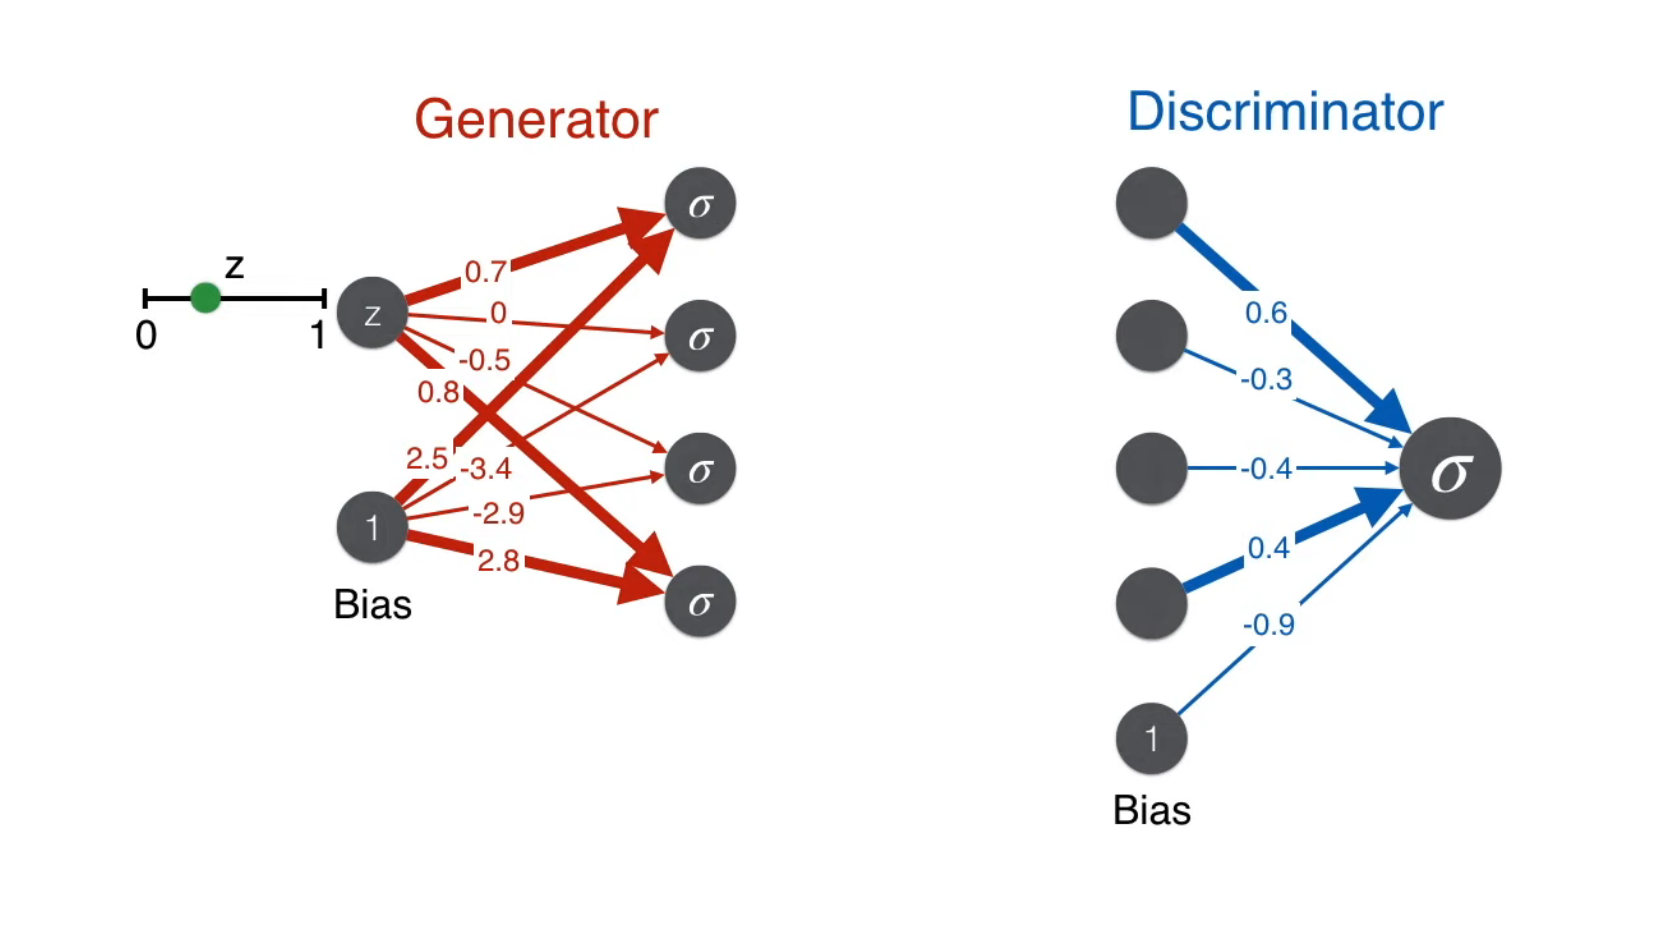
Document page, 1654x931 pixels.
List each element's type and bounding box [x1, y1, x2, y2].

picture [134, 89, 1506, 828]
